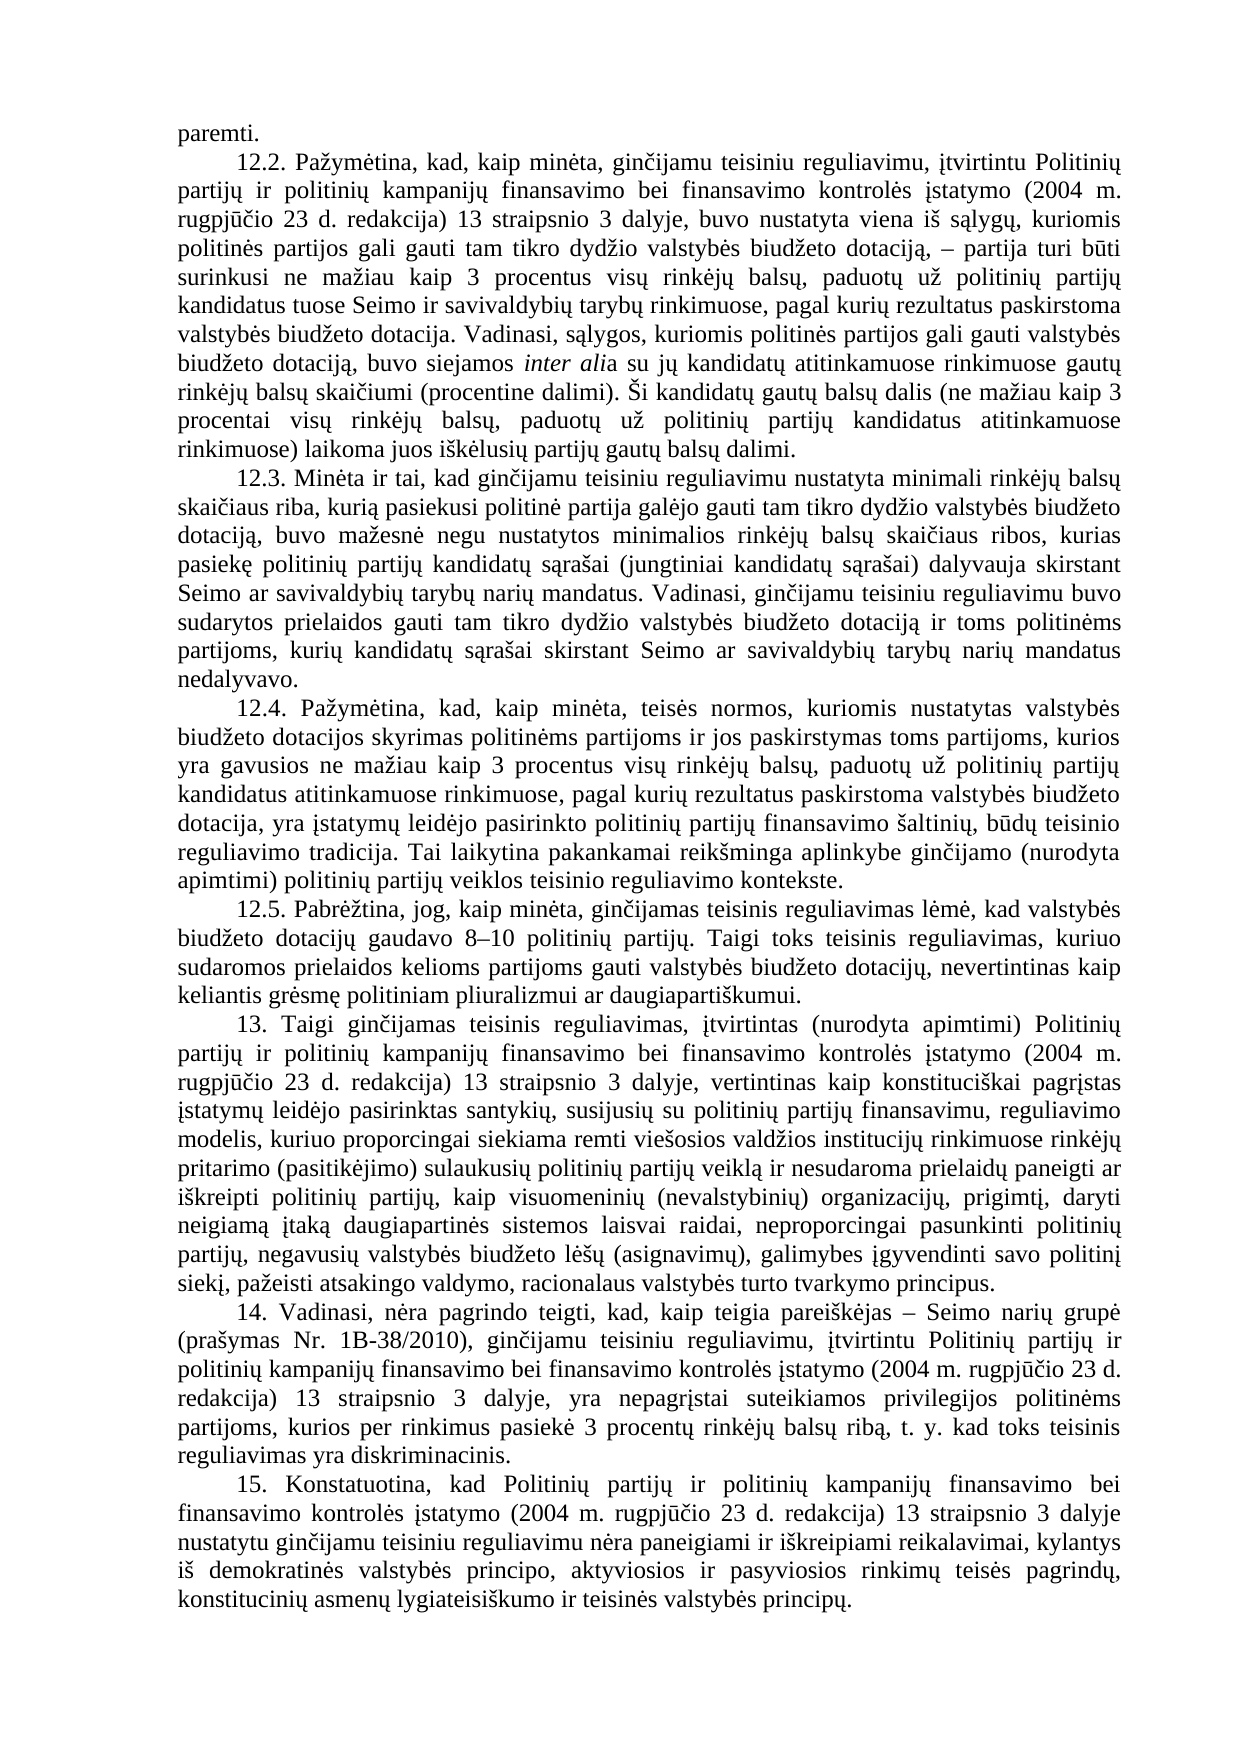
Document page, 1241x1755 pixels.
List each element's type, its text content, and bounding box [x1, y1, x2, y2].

text 15. Konstatuotina, kad Politinių partijų ir politinių kampanijų finansavimo bei finansavimo kontrolės įstatymo (2004 m. rugpjūčio 23 d. redakcija) 13 straipsnio 3 dalyje nustatytu ginčijamu teisiniu reguliavimu nėra paneigiami ir iškreipiami reikalavimai, kylantys iš demokratinės valstybės principo, aktyviosios ir pasyviosios rinkimų teisės pagrindų, konstitucinių asmenų lygiateisiškumo ir teisinės valstybės principų. [177, 1469, 1122, 1613]
text 12.3. Minėta ir tai, kad ginčijamu teisiniu reguliavimu nustatyta minimali rinkėjų balsų skaičiaus riba, kurią pasiekusi politinė partija galėjo gauti tam tikro dydžio valstybės biudžeto dotaciją, buvo mažesnė negu nustatytos minimalios rinkėjų balsų skaičiaus ribos, kurias pasiekę politinių partijų kandidatų sąrašai (jungtiniai kandidatų sąrašai) dalyvauja skirstant Seimo ar savivaldybių tarybų narių mandatus. Vadinasi, ginčijamu teisiniu reguliavimu buvo sudarytos prielaidos gauti tam tikro dydžio valstybės biudžeto dotaciją ir toms politinėms partijoms, kurių kandidatų sąrašai skirstant Seimo ar savivaldybių tarybų narių mandatus nedalyvavo. [177, 463, 1122, 693]
text 12.2. Pažymėtina, kad, kaip minėta, ginčijamu teisiniu reguliavimu, įtvirtintu Politinių partijų ir politinių kampanijų finansavimo bei finansavimo kontrolės įstatymo (2004 m. rugpjūčio 23 d. redakcija) 13 straipsnio 3 dalyje, buvo nustatyta viena iš sąlygų, kuriomis politinės partijos gali gauti tam tikro dydžio valstybės biudžeto dotaciją, – partija turi būti surinkusi ne mažiau kaip 3 procentus visų rinkėjų balsų, paduotų už politinių partijų kandidatus tuose Seimo ir savivaldybių tarybų rinkimuose, pagal kurių rezultatus paskirstoma valstybės biudžeto dotacija. Vadinasi, sąlygos, kuriomis politinės partijos gali gauti valstybės biudžeto dotaciją, buvo siejamos inter alia su jų kandidatų atitinkamuose rinkimuose gautų rinkėjų balsų skaičiumi (procentine dalimi). Ši kandidatų gautų balsų dalis (ne mažiau kaip 3 procentai visų rinkėjų balsų, paduotų už politinių partijų kandidatus atitinkamuose rinkimuose) laikoma juos iškėlusių partijų gautų balsų dalimi. [177, 147, 1122, 463]
text 14. Vadinasi, nėra pagrindo teigti, kad, kaip teigia pareiškėjas – Seimo narių grupė (prašymas Nr. 1B-38/2010), ginčijamu teisiniu reguliavimu, įtvirtintu Politinių partijų ir politinių kampanijų finansavimo bei finansavimo kontrolės įstatymo (2004 m. rugpjūčio 23 d. redakcija) 13 straipsnio 3 dalyje, yra nepagrįstai suteikiamos privilegijos politinėms partijoms, kurios per rinkimus pasiekė 3 procentų rinkėjų balsų ribą, t. y. kad toks teisinis reguliavimas yra diskriminacinis. [177, 1297, 1122, 1469]
text paremti. [177, 118, 1122, 147]
text 12.5. Pabrėžtina, jog, kaip minėta, ginčijamas teisinis reguliavimas lėmė, kad valstybės biudžeto dotacijų gaudavo 8–10 politinių partijų. Taigi toks teisinis reguliavimas, kuriuo sudaromos prielaidos kelioms partijoms gauti valstybės biudžeto dotacijų, nevertintinas kaip keliantis grėsmę politiniam pliuralizmui ar daugiapartiškumui. [177, 894, 1122, 1009]
text 12.4. Pažymėtina, kad, kaip minėta, teisės normos, kuriomis nustatytas valstybės biudžeto dotacijos skyrimas politinėms partijoms ir jos paskirstymas toms partijoms, kurios yra gavusios ne mažiau kaip 3 procentus visų rinkėjų balsų, paduotų už politinių partijų kandidatus atitinkamuose rinkimuose, pagal kurių rezultatus paskirstoma valstybės biudžeto dotacija, yra įstatymų leidėjo pasirinkto politinių partijų finansavimo šaltinių, būdų teisinio reguliavimo tradicija. Tai laikytina pakankamai reikšminga aplinkybe ginčijamo (nurodyta apimtimi) politinių partijų veiklos teisinio reguliavimo kontekste. [177, 693, 1122, 894]
text 13. Taigi ginčijamas teisinis reguliavimas, įtvirtintas (nurodyta apimtimi) Politinių partijų ir politinių kampanijų finansavimo bei finansavimo kontrolės įstatymo (2004 m. rugpjūčio 23 d. redakcija) 13 straipsnio 3 dalyje, vertintinas kaip konstituciškai pagrįstas įstatymų leidėjo pasirinktas santykių, susijusių su politinių partijų finansavimu, reguliavimo modelis, kuriuo proporcingai siekiama remti viešosios valdžios institucijų rinkimuose rinkėjų pritarimo (pasitikėjimo) sulaukusių politinių partijų veiklą ir nesudaroma prielaidų paneigti ar iškreipti politinių partijų, kaip visuomeninių (nevalstybinių) organizacijų, prigimtį, daryti neigiamą įtaką daugiapartinės sistemos laisvai raidai, neproporcingai pasunkinti politinių partijų, negavusių valstybės biudžeto lėšų (asignavimų), galimybes įgyvendinti savo politinį siekį, pažeisti atsakingo valdymo, racionalaus valstybės turto tvarkymo principus. [177, 1009, 1122, 1297]
